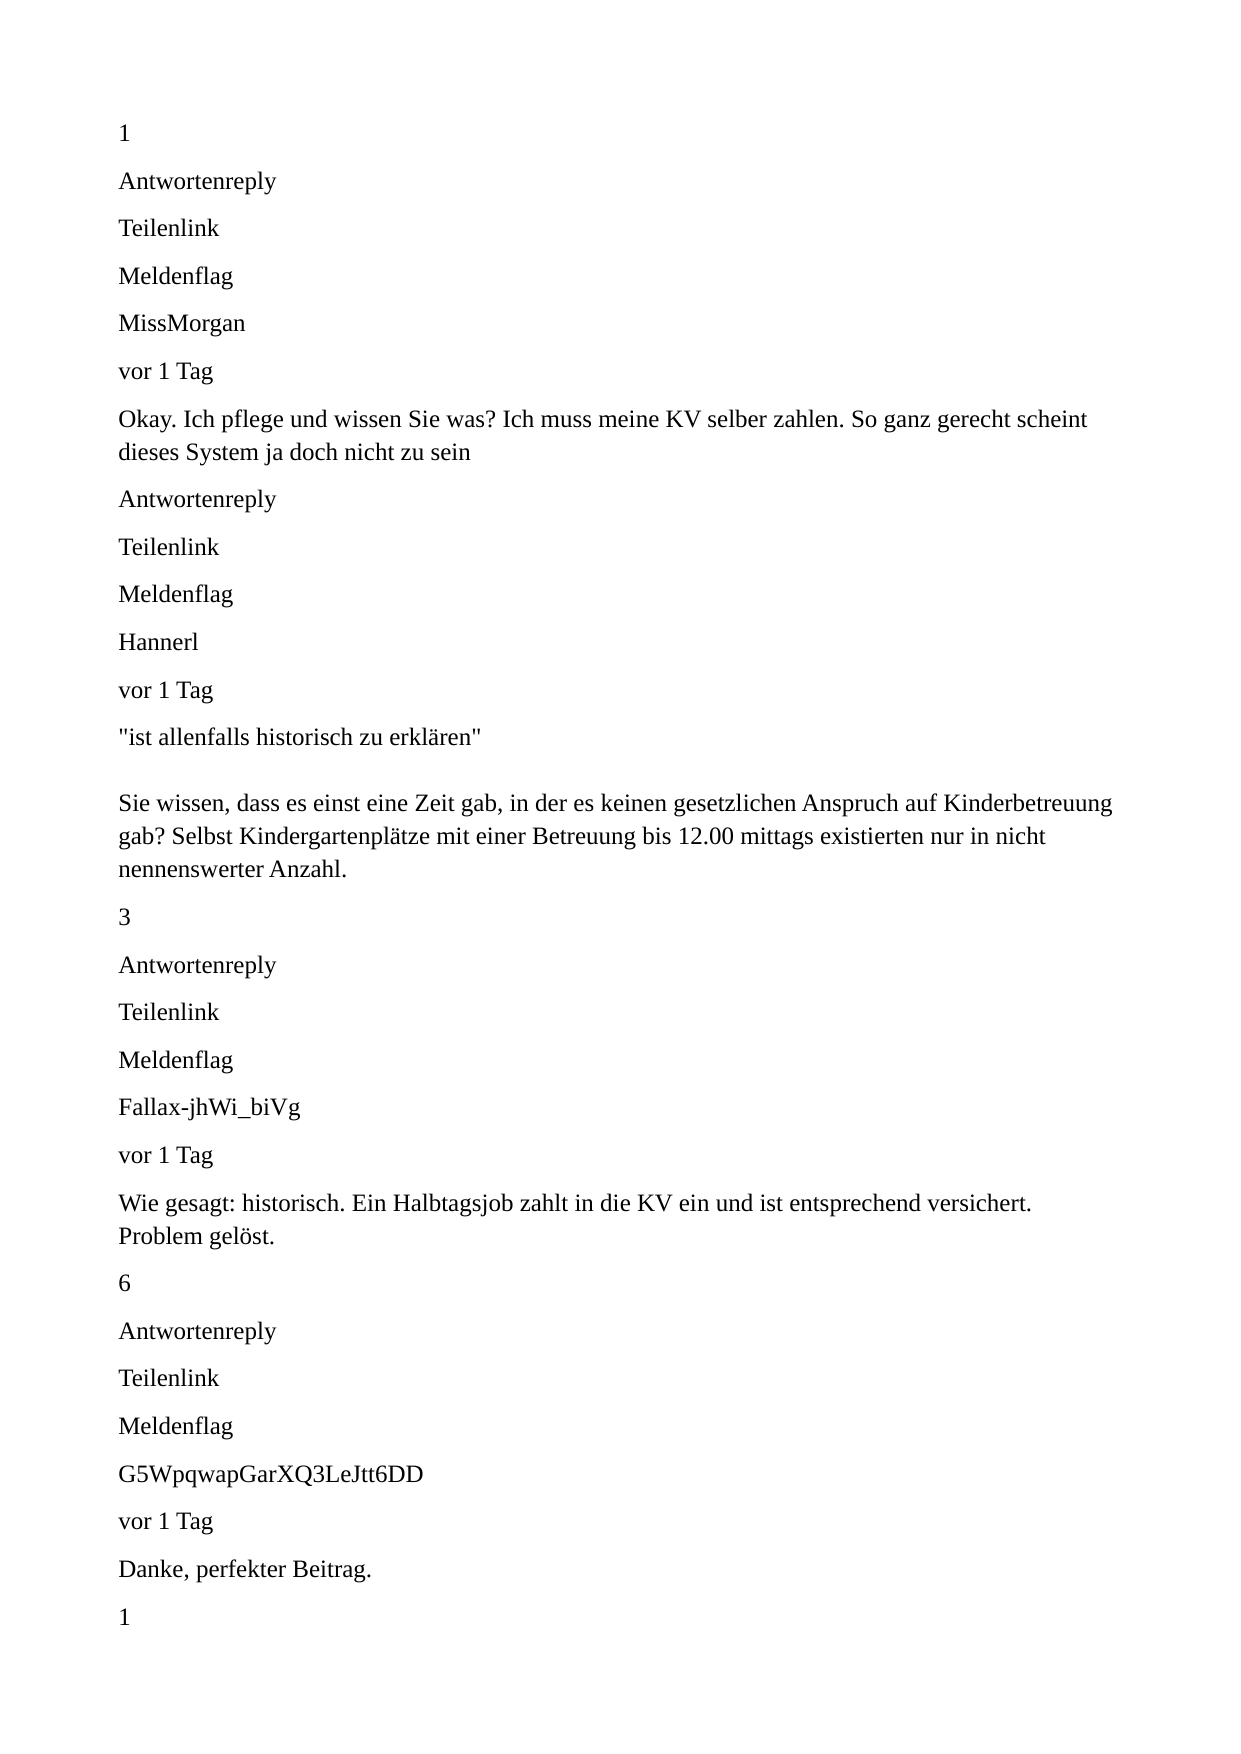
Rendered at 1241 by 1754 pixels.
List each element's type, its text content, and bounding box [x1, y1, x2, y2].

text Antwortenreply [118, 1316, 1122, 1345]
text 3 [118, 902, 1122, 931]
text 1 [118, 118, 1122, 147]
text Meldenflag [118, 261, 1122, 290]
text Antwortenreply [118, 484, 1122, 513]
text Fallax-jhWi_biVg [118, 1092, 1122, 1121]
text Antwortenreply [118, 950, 1122, 978]
text "ist allenfalls historisch zu erklären" Sie wissen, dass es einst eine Zeit gab, in der es keinen gesetzlichen Anspruch auf Kinderbetreuung gab? Selbst Kindergartenplätze mit einer Betreuung bis 12.00 mittags existierten nur in nicht nennenswerter Anzahl. [118, 722, 1122, 883]
text Meldenflag [118, 1045, 1122, 1074]
text Meldenflag [118, 1411, 1122, 1440]
text vor 1 Tag [118, 675, 1122, 703]
text vor 1 Tag [118, 356, 1122, 385]
text 6 [118, 1268, 1122, 1297]
text Meldenflag [118, 579, 1122, 608]
text Wie gesagt: historisch. Ein Halbtagsjob zahlt in die KV ein und ist entsprechend versichert. Problem gelöst. [118, 1188, 1122, 1249]
text MissMorgan [118, 308, 1122, 337]
text vor 1 Tag [118, 1506, 1122, 1535]
text Teilenlink [118, 1363, 1122, 1392]
text Teilenlink [118, 213, 1122, 242]
text 1 [118, 1602, 1122, 1630]
text Hannerl [118, 627, 1122, 656]
text Antwortenreply [118, 166, 1122, 194]
text vor 1 Tag [118, 1140, 1122, 1169]
text Teilenlink [118, 532, 1122, 561]
text Okay. Ich pflege und wissen Sie was? Ich muss meine KV selber zahlen. So ganz gerecht scheint dieses System ja doch nicht zu sein [118, 404, 1122, 466]
text Danke, perfekter Beitrag. [118, 1554, 1122, 1583]
text G5WpqwapGarXQ3LeJtt6DD [118, 1459, 1122, 1487]
text Teilenlink [118, 997, 1122, 1026]
